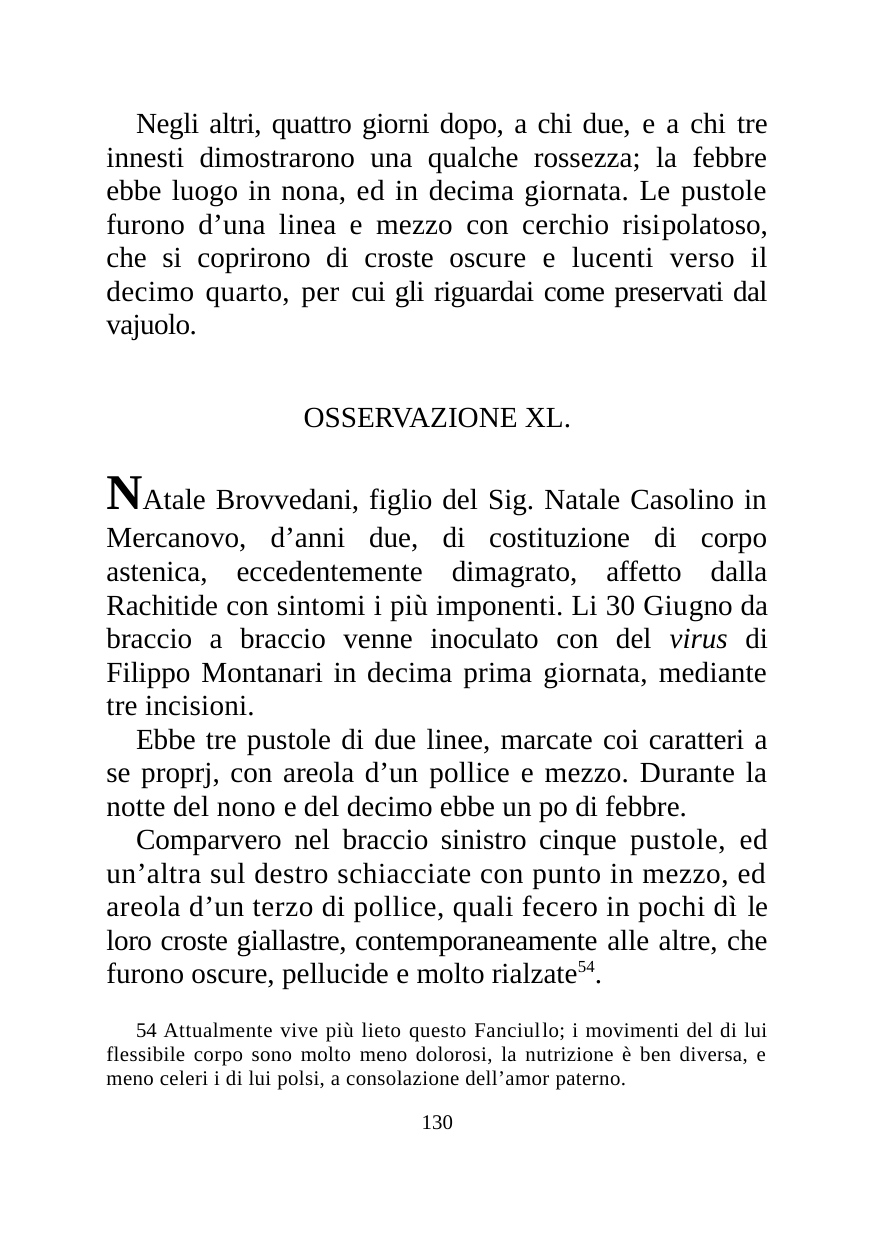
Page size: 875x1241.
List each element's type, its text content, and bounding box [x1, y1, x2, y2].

text Attualmente vive più lieto questo Fanciullo; i movimenti del di lui flessibile corpo sono molto meno dolorosi, la nutrizione è ben diversa, e meno celeri i di lui polsi, a consolazione dell’amor paterno. [106, 1017, 768, 1090]
text Negli altri, quattro giorni dopo, a chi due, e a chi tre innesti dimostrarono una qualche rossezza; la febbre ebbe luogo in nona, ed in decima giornata. Le pustole furono d’una linea e mezzo con cerchio risipolatoso, che si coprirono di croste oscure e lucenti verso il decimo quarto, per cui gli riguardai come preservati dal vajuolo. [106, 106, 768, 341]
text Comparvero nel braccio sinistro cinque pustole, ed un’altra sul destro schiacciate con punto in mezzo, ed areola d’un terzo di pollice, quali fecero in pochi dì le loro croste giallastre, contemporaneamente alle altre, che furono oscure, pellucide e molto rialzate. [106, 822, 768, 990]
subtitle OSSERVAZIONE XL. [106, 400, 768, 434]
text NAtale Brovvedani, figlio del Sig. Natale Casolino in Mercanovo, d’anni due, di costituzione di corpo astenica, eccedentemente dimagrato, affetto dalla Rachitide con sintomi i più imponenti. Li 30 Giugno da braccio a braccio venne inoculato con del virus di Filippo Montanari in decima prima giornata, mediante tre incisioni. [106, 463, 768, 722]
text Ebbe tre pustole di due linee, marcate coi caratteri a se proprj, con areola d’un pollice e mezzo. Durante la notte del nono e del decimo ebbe un po di febbre. [106, 722, 768, 822]
